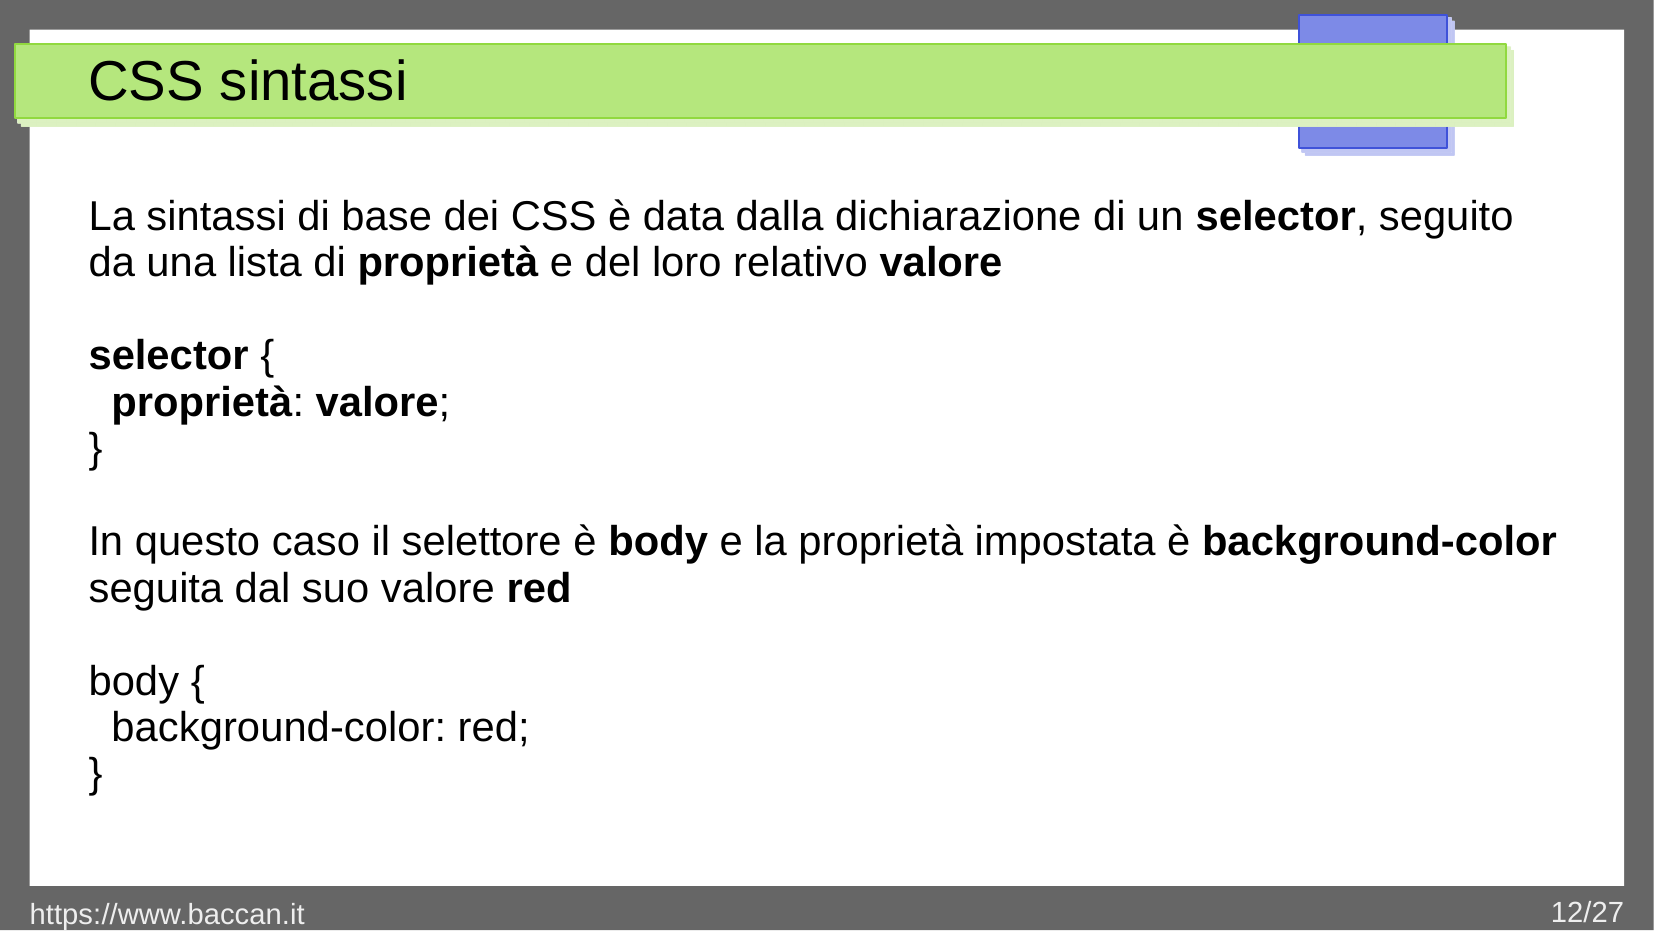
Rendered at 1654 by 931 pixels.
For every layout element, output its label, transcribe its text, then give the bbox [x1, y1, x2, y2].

title CSS sintassi [88, 44, 1506, 119]
text_box La sintassi di base dei CSS è data dalla dichiarazione di un selector, seguito da una lista di proprietà e del loro relativo valore selector { proprietà: valore; } In questo caso il selettore è body e la proprietà impostata è background-color seguita dal suo valore red body { background-color: red; } [88, 169, 1565, 820]
